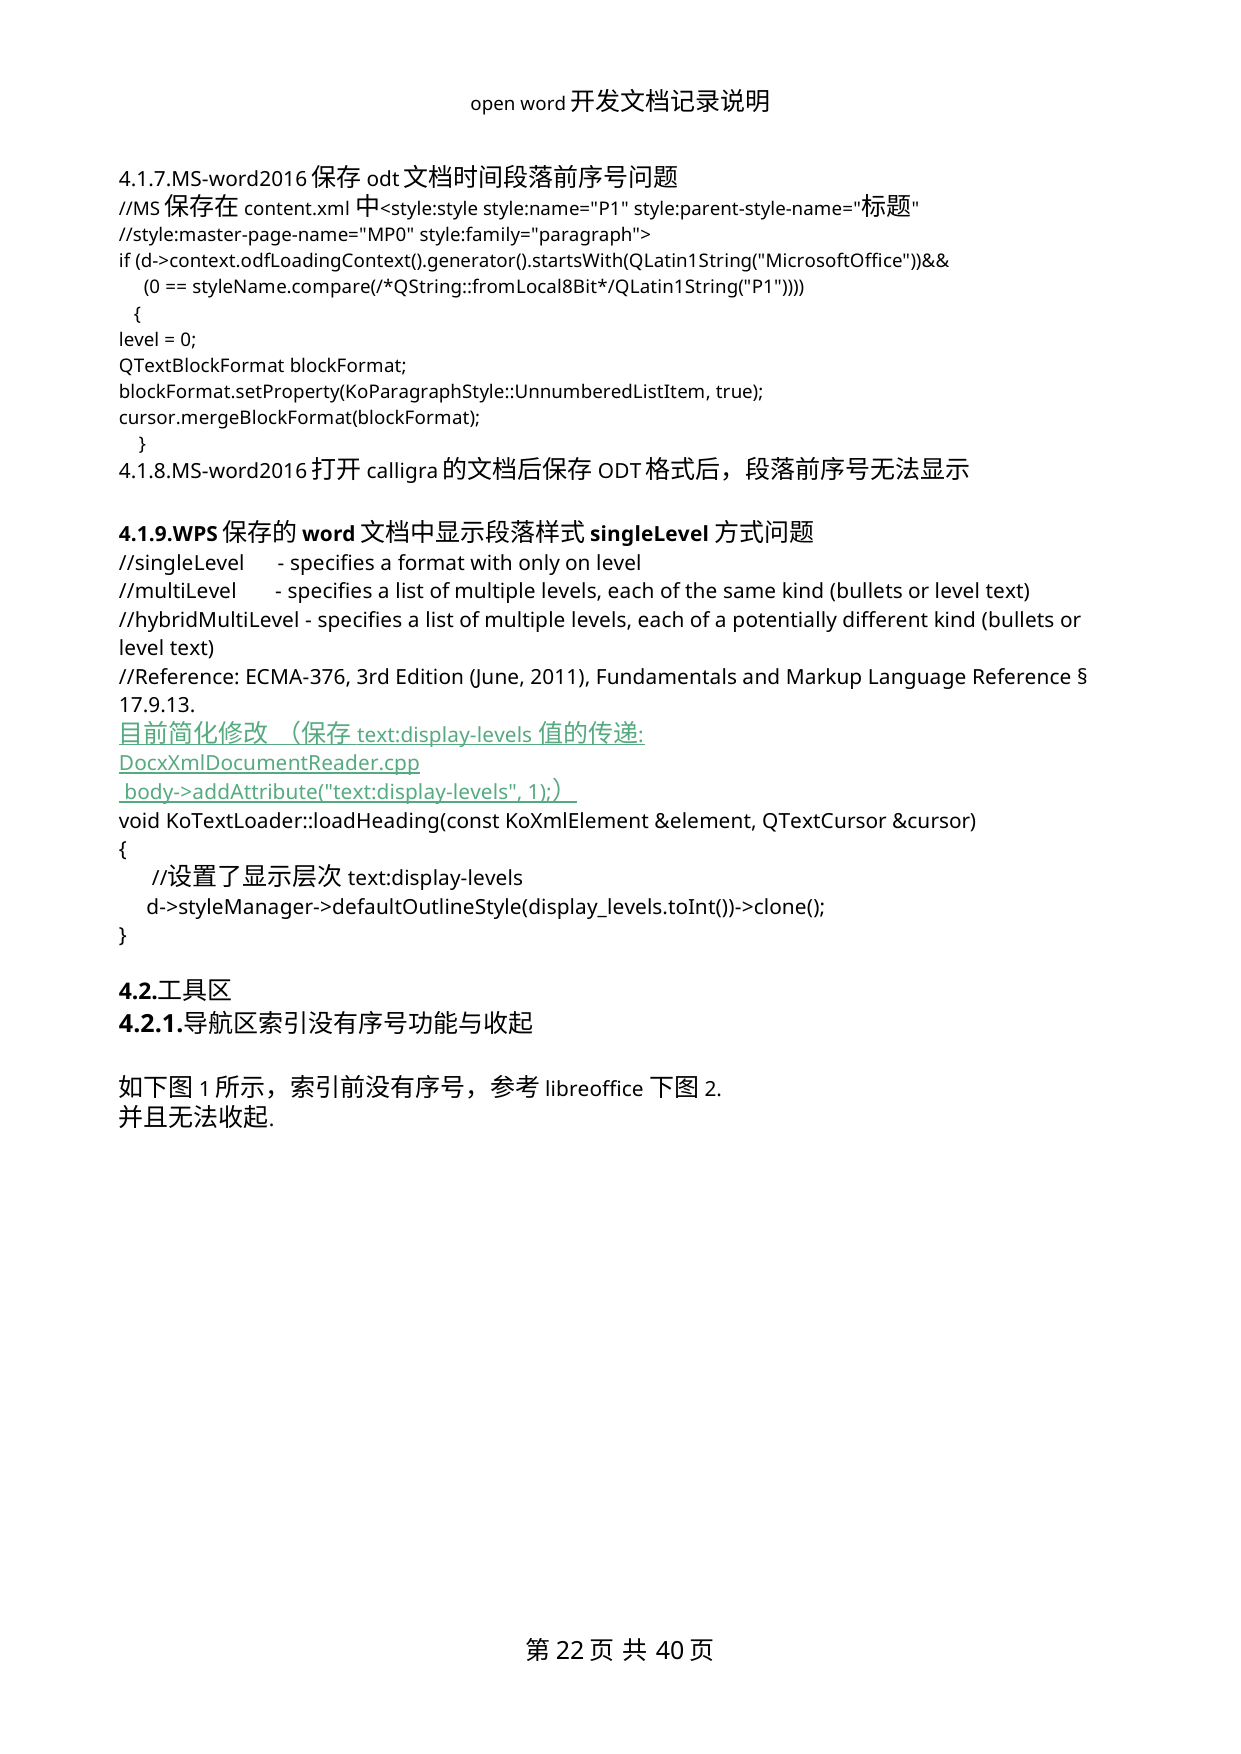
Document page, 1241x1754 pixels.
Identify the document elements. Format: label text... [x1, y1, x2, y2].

text //singleLevel - specifies a format with only on level [119, 548, 1121, 576]
text { [119, 834, 1121, 863]
text level = 0; [119, 325, 1121, 351]
text //Reference: ECMA-376, 3rd Edition (June, 2011), Fundamentals and Markup Language Reference § 17.9.13. [119, 662, 1121, 719]
text } [119, 429, 1121, 456]
text //multiLevel - specifies a list of multiple levels, each of the same kind (bullets or level text) [119, 576, 1121, 605]
subtitle 导航区索引没有序号功能与收起 [119, 1006, 1121, 1040]
text 目前简化修改 （保存text:display-levels 值的传递: [119, 719, 1121, 748]
text //设置了显示层次text:display-levels [119, 863, 1121, 892]
text cursor.mergeBlockFormat(blockFormat); [119, 403, 1121, 429]
text 如下图1所示，索引前没有序号，参考libreoffice 下图2. [119, 1074, 1121, 1103]
subtitle WPS保存的word文档中显示段落样式singleLevel 方式问题 [119, 519, 1121, 548]
text body->addAttribute("text:display-levels", 1);） [119, 777, 1121, 806]
subtitle MS-word2016打开calligra的文档后保存ODT格式后，段落前序号无法显示 [119, 456, 1121, 485]
text DocxXmlDocumentReader.cpp [119, 748, 1121, 777]
text //MS保存在content.xml 中<style:style style:name="P1" style:parent-style-name="标题" [119, 192, 1121, 221]
subtitle 工具区 [119, 975, 1121, 1006]
text blockFormat.setProperty(KoParagraphStyle::UnnumberedListItem, true); [119, 377, 1121, 403]
text QTextBlockFormat blockFormat; [119, 351, 1121, 377]
text 并且无法收起. [119, 1103, 1121, 1132]
text } [119, 920, 1121, 949]
text d->styleManager->defaultOutlineStyle(display_levels.toInt())->clone(); [119, 892, 1121, 920]
text //hybridMultiLevel - specifies a list of multiple levels, each of a potentially different kind (bullets or level text) [119, 605, 1121, 662]
text (0 == styleName.compare(/*QString::fromLocal8Bit*/QLatin1String("P1")))) [119, 273, 1121, 299]
text if (d->context.odfLoadingContext().generator().startsWith(QLatin1String("MicrosoftOffice"))&& [119, 247, 1121, 273]
text void KoTextLoader::loadHeading(const KoXmlElement &element, QTextCursor &cursor) [119, 806, 1121, 834]
text //style:master-page-name="MP0" style:family="paragraph"> [119, 221, 1121, 247]
text { [119, 299, 1121, 325]
subtitle MS-word2016保存odt文档时间段落前序号问题 [119, 163, 1121, 192]
